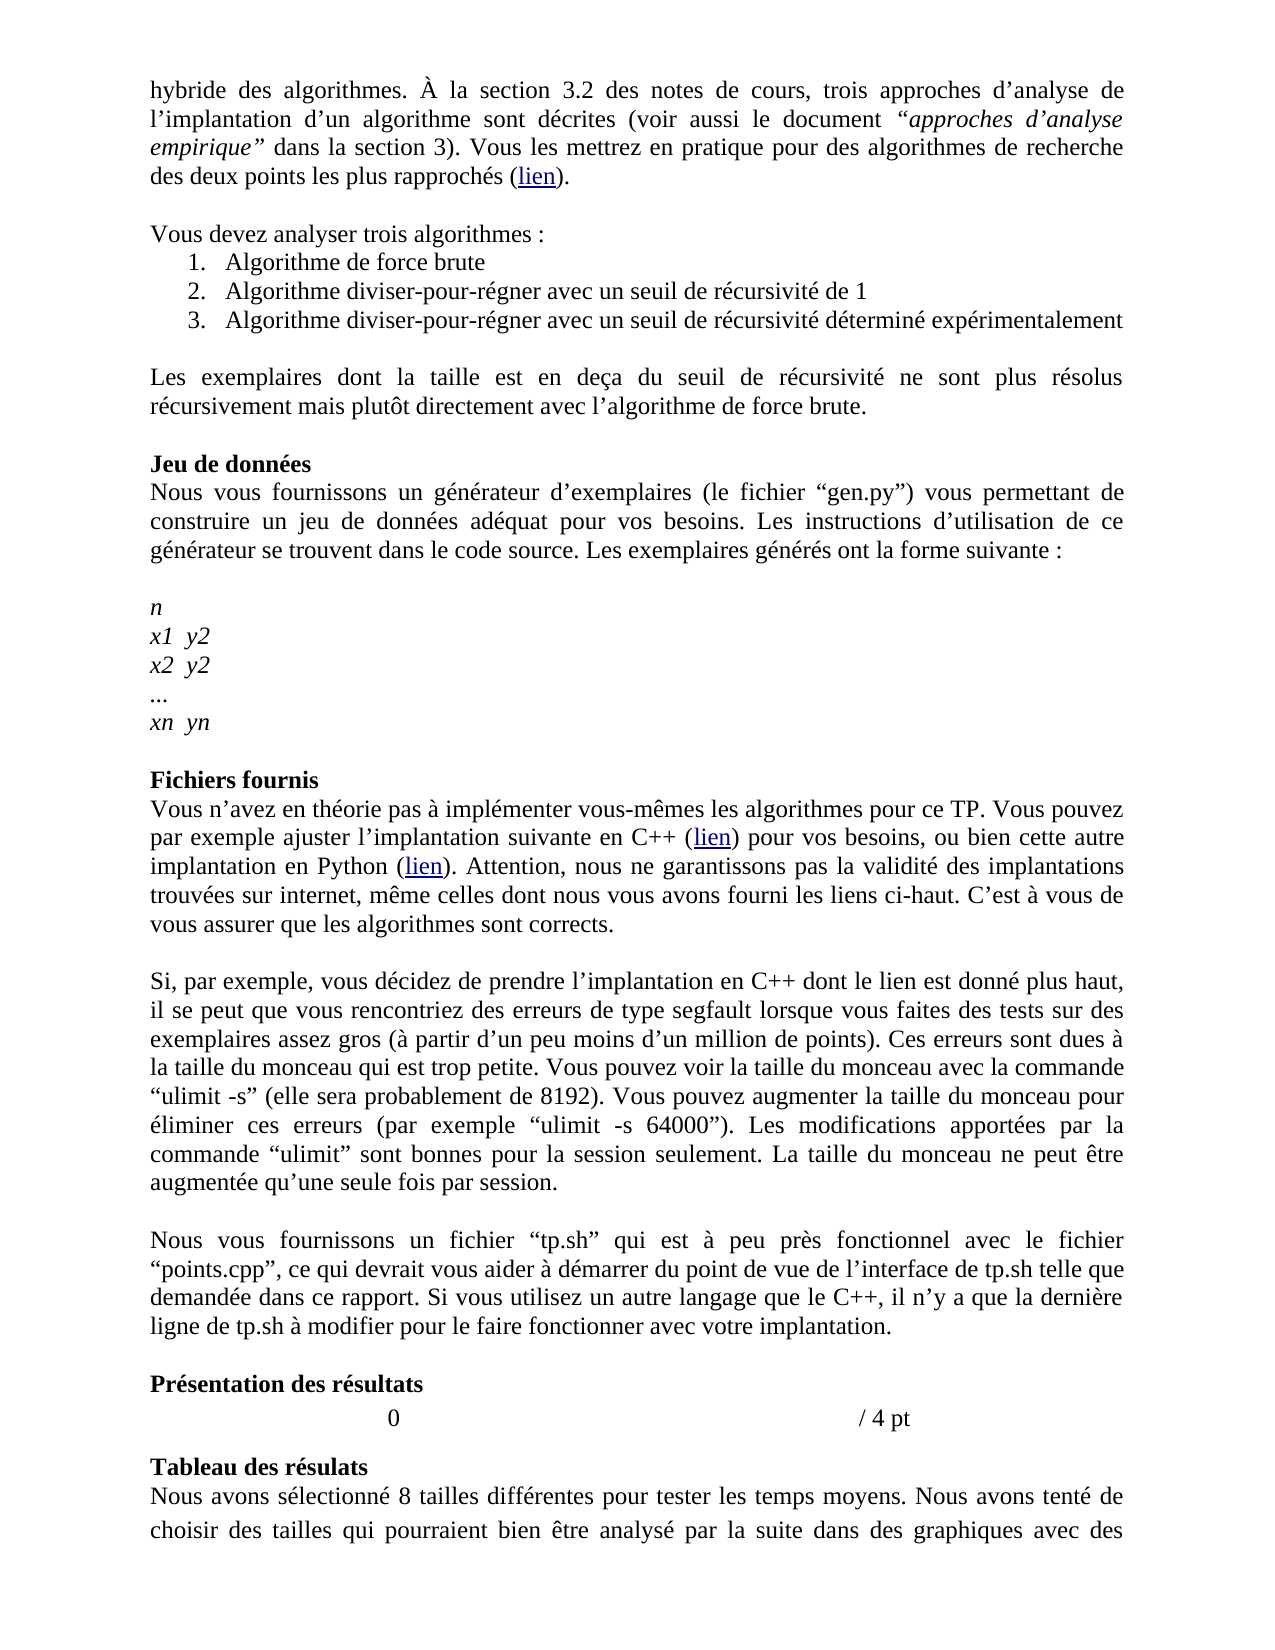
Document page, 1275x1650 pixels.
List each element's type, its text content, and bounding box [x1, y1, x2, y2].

text Fichiers fournis [150, 765, 1125, 794]
table_header 0 [150, 1398, 637, 1438]
text Les exemplaires dont la taille est en deça du seuil de récursivité ne sont plus résolus récursivement mais plutôt directement avec l’algorithme de force brute. [150, 362, 1125, 420]
text ... [150, 679, 1125, 707]
text Jeu de données [150, 449, 1125, 477]
text Nous vous fournissons un générateur d’exemplaires (le fichier “gen.py”) vous permettant de construire un jeu de données adéquat pour vos besoins. Les instructions d’utilisation de ce générateur se trouvent dans le code source. Les exemplaires générés ont la forme suivante : [150, 477, 1125, 564]
list Algorithme diviser-pour-régner avec un seuil de récursivité déterminé expérimentalement [187, 305, 1125, 334]
text x2 y2 [150, 650, 1125, 679]
text Nous avons sélectionné 8 tailles différentes pour tester les temps moyens. Nous avons tenté de choisir des tailles qui pourraient bien être analysé par la suite dans des graphiques avec des [150, 1481, 1125, 1544]
list Algorithme diviser-pour-régner avec un seuil de récursivité de 1 [187, 276, 1125, 305]
text xn yn [150, 707, 1125, 736]
text Si, par exemple, vous décidez de prendre l’implantation en C++ dont le lien est donné plus haut, il se peut que vous rencontriez des erreurs de type segfault lorsque vous faites des tests sur des exemplaires assez gros (à partir d’un peu moins d’un million de points). Ces erreurs sont dues à la taille du monceau qui est trop petite. Vous pouvez voir la taille du monceau avec la commande “ulimit -s” (elle sera probablement de 8192). Vous pouvez augmenter la taille du monceau pour éliminer ces erreurs (par exemple “ulimit -s 64000”). Les modifications apportées par la commande “ulimit” sont bonnes pour la session seulement. La taille du monceau ne peut être augmentée qu’une seule fois par session. [150, 966, 1125, 1196]
text n [150, 592, 1125, 621]
text Vous devez analyser trois algorithmes : [150, 219, 1125, 247]
text x1 y2 [150, 621, 1125, 650]
text Nous vous fournissons un fichier “tp.sh” qui est à peu près fonctionnel avec le fichier “points.cpp”, ce qui devrait vous aider à démarrer du point de vue de l’interface de tp.sh telle que demandée dans ce rapport. Si vous utilisez un autre langage que le C++, il n’y a que la dernière ligne de tp.sh à modifier pour le faire fonctionner avec votre implantation. [150, 1225, 1125, 1340]
text Tableau des résulats [150, 1452, 1125, 1481]
text Présentation des résultats [150, 1369, 1125, 1397]
list Algorithme de force brute [187, 247, 1125, 276]
text Vous n’avez en théorie pas à implémenter vous-mêmes les algorithmes pour ce TP. Vous pouvez par exemple ajuster l’implantation suivante en C++ (lien) pour vos besoins, ou bien cette autre implantation en Python (lien). Attention, nous ne garantissons pas la validité des implantations trouvées sur internet, même celles dont nous vous avons fourni les liens ci-haut. C’est à vous de vous assurer que les algorithmes sont corrects. [150, 794, 1125, 937]
table_header / 4 pt [638, 1398, 1125, 1438]
text hybride des algorithmes. À la section 3.2 des notes de cours, trois approches d’analyse de l’implantation d’un algorithme sont décrites (voir aussi le document “approches d’analyse empirique” dans la section 3). Vous les mettrez en pratique pour des algorithmes de recherche des deux points les plus rapprochés (lien). [150, 75, 1125, 190]
